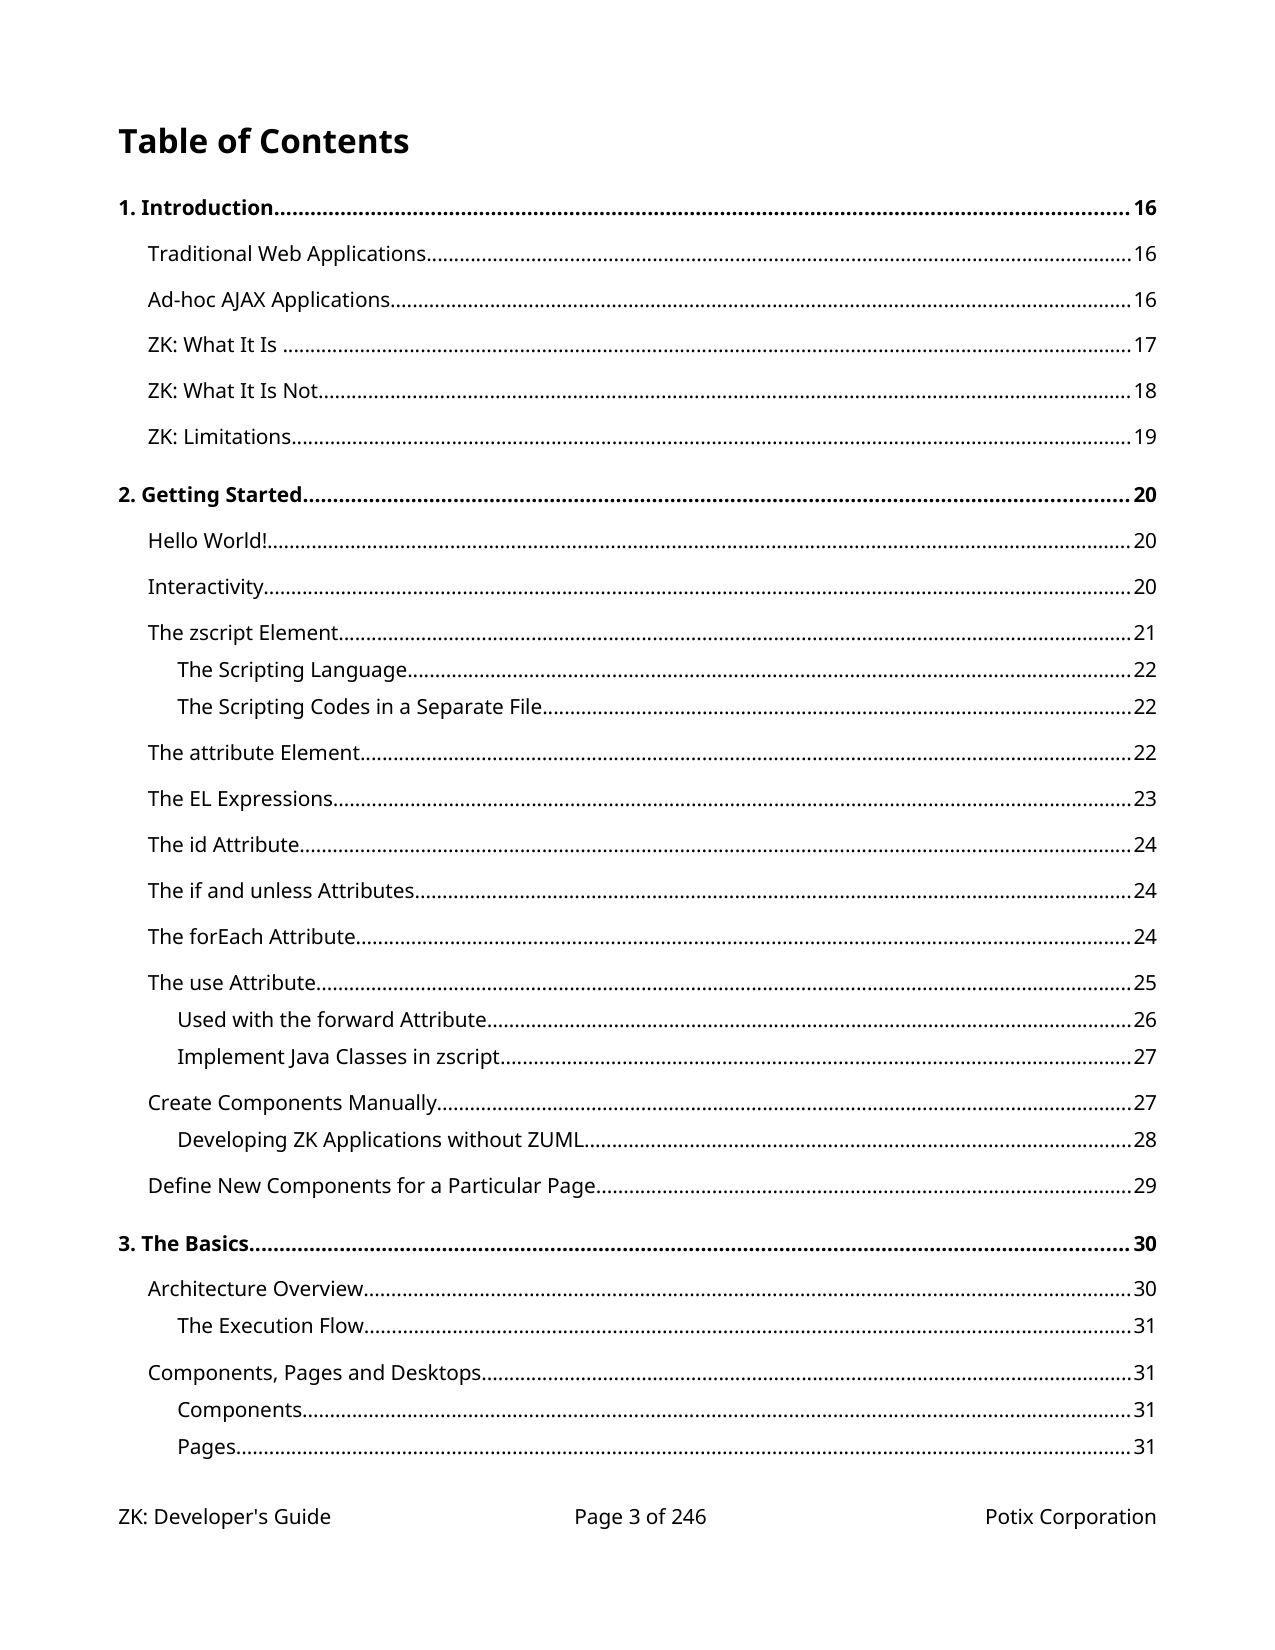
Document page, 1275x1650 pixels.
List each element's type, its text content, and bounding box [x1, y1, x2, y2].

text The if and unless Attributes 24 [148, 876, 1157, 904]
text Interactivity 20 [148, 572, 1157, 600]
text The forEach Attribute 24 [148, 922, 1157, 950]
text ZK: What It Is 17 [148, 331, 1157, 359]
text The attribute Element 22 [148, 738, 1157, 766]
text The Scripting Language 22 [177, 655, 1157, 683]
text Create Components Manually 27 [148, 1088, 1157, 1116]
text The EL Expressions 23 [148, 784, 1157, 812]
text Pages 31 [177, 1432, 1157, 1460]
text 3. The Basics 30 [118, 1229, 1157, 1257]
text ZK: Limitations 19 [148, 422, 1157, 451]
text The Scripting Codes in a Separate File 22 [177, 692, 1157, 720]
text Components 31 [177, 1395, 1157, 1423]
text Hello World! 20 [148, 526, 1157, 554]
text Components, Pages and Desktops 31 [148, 1358, 1157, 1386]
text 1. Introduction 16 [118, 193, 1157, 221]
text The use Attribute 25 [148, 968, 1157, 996]
text The id Attribute 24 [148, 830, 1157, 858]
text The Execution Flow 31 [177, 1312, 1157, 1340]
text The zscript Element 21 [148, 618, 1157, 646]
text Developing ZK Applications without ZUML 28 [177, 1125, 1157, 1153]
text Define New Components for a Particular Page 29 [148, 1171, 1157, 1199]
text Implement Java Classes in zscript 27 [177, 1042, 1157, 1070]
text Architecture Overview 30 [148, 1274, 1157, 1303]
text 2. Getting Started 20 [118, 480, 1157, 508]
text Used with the forward Attribute 26 [177, 1005, 1157, 1033]
text Traditional Web Applications 16 [148, 239, 1157, 267]
text Ad-hoc AJAX Applications 16 [148, 285, 1157, 313]
text ZK: What It Is Not 18 [148, 377, 1157, 405]
subtitle Table of Contents [118, 118, 1157, 163]
